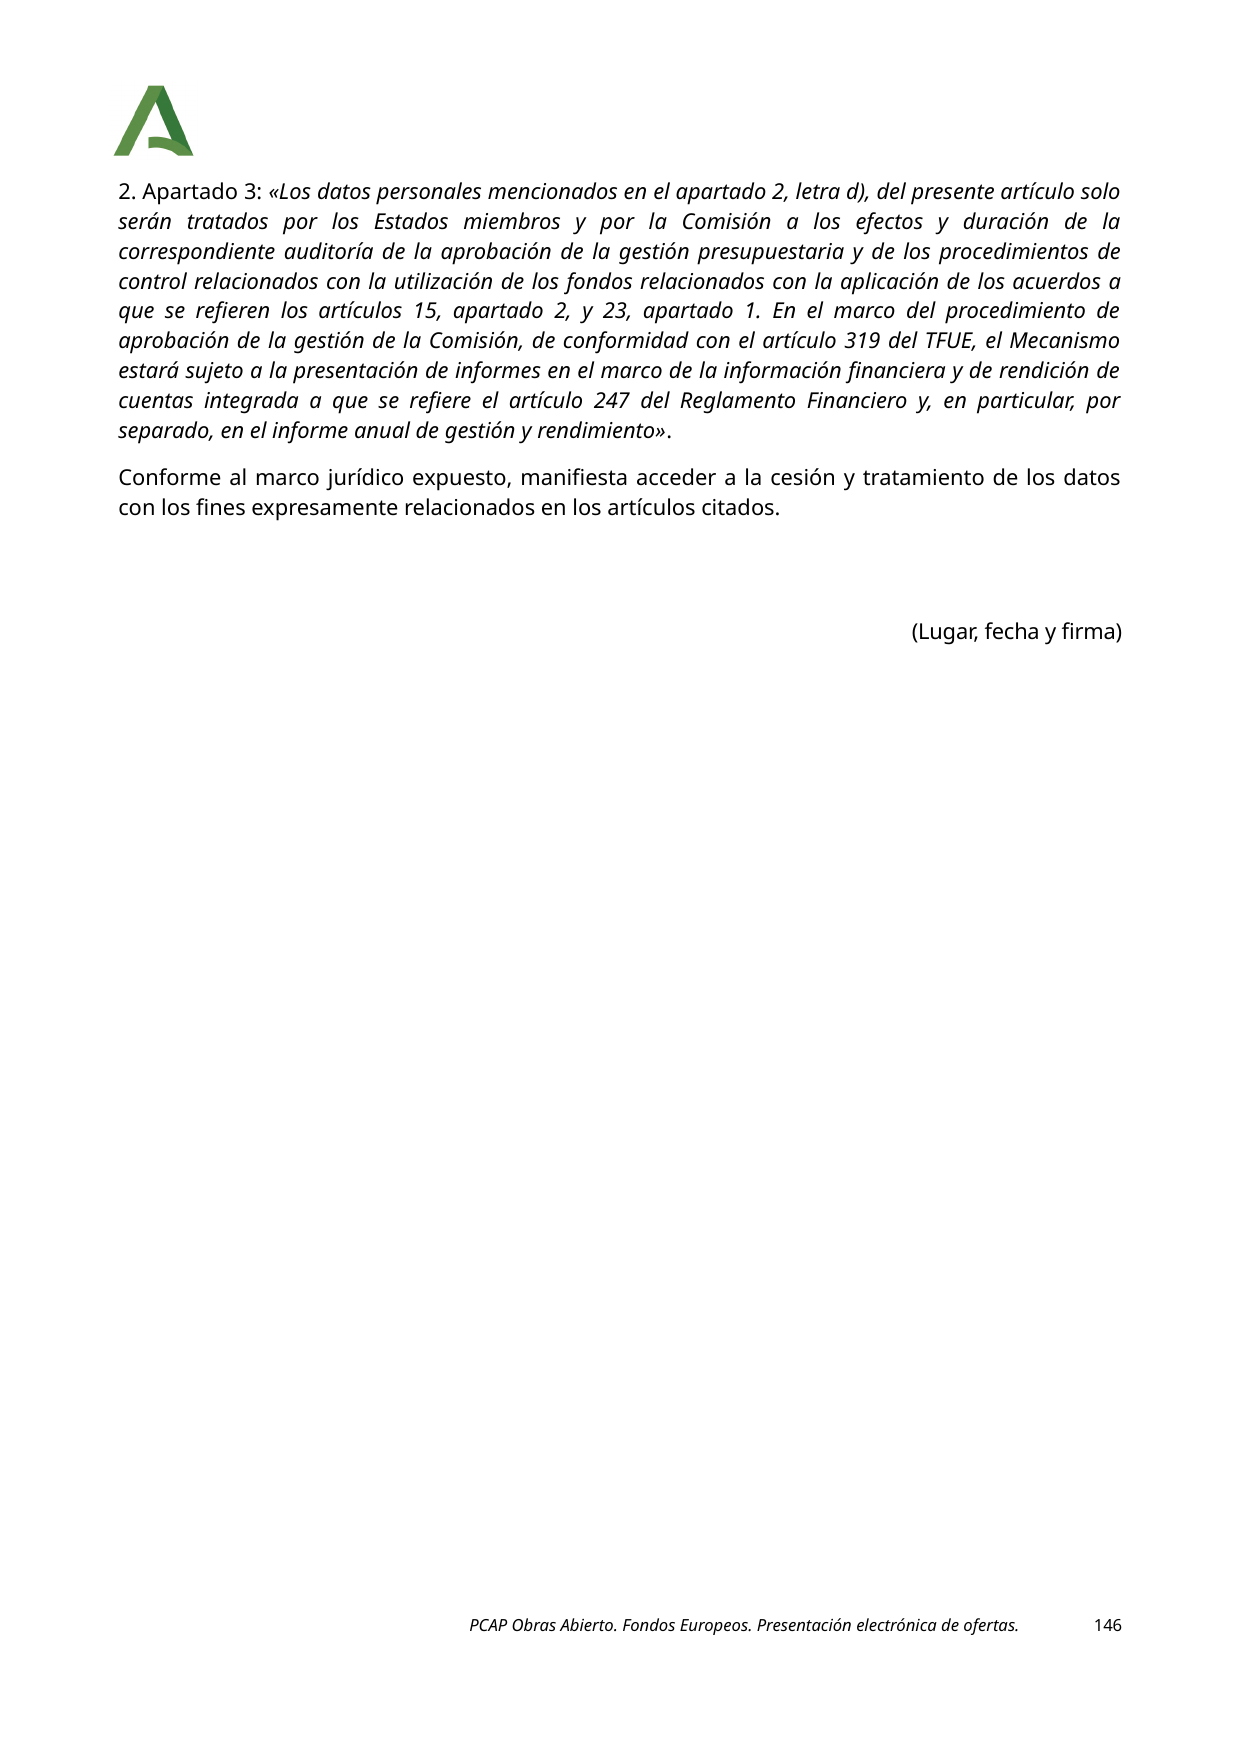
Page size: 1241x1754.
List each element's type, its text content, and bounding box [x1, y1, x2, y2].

text (Lugar, fecha y firma) [118, 616, 1122, 646]
picture [109, 81, 198, 160]
text Conforme al marco jurídico expuesto, manifiesta acceder a la cesión y tratamiento de los datos con los fines expresamente relacionados en los artículos citados. [118, 462, 1122, 522]
text 2. Apartado 3: «Los datos personales mencionados en el apartado 2, letra d), del presente artículo solo serán tratados por los Estados miembros y por la Comisión a los efectos y duración de la correspondiente auditoría de la aprobación de la gestión presupuestaria y de los procedimientos de control relacionados con la utilización de los fondos relacionados con la aplicación de los acuerdos a que se refieren los artículos 15, apartado 2, y 23, apartado 1. En el marco del procedimiento de aprobación de la gestión de la Comisión, de conformidad con el artículo 319 del TFUE, el Mecanismo estará sujeto a la presentación de informes en el marco de la información financiera y de rendición de cuentas integrada a que se refiere el artículo 247 del Reglamento Financiero y, en particular, por separado, en el informe anual de gestión y rendimiento». [118, 176, 1122, 444]
